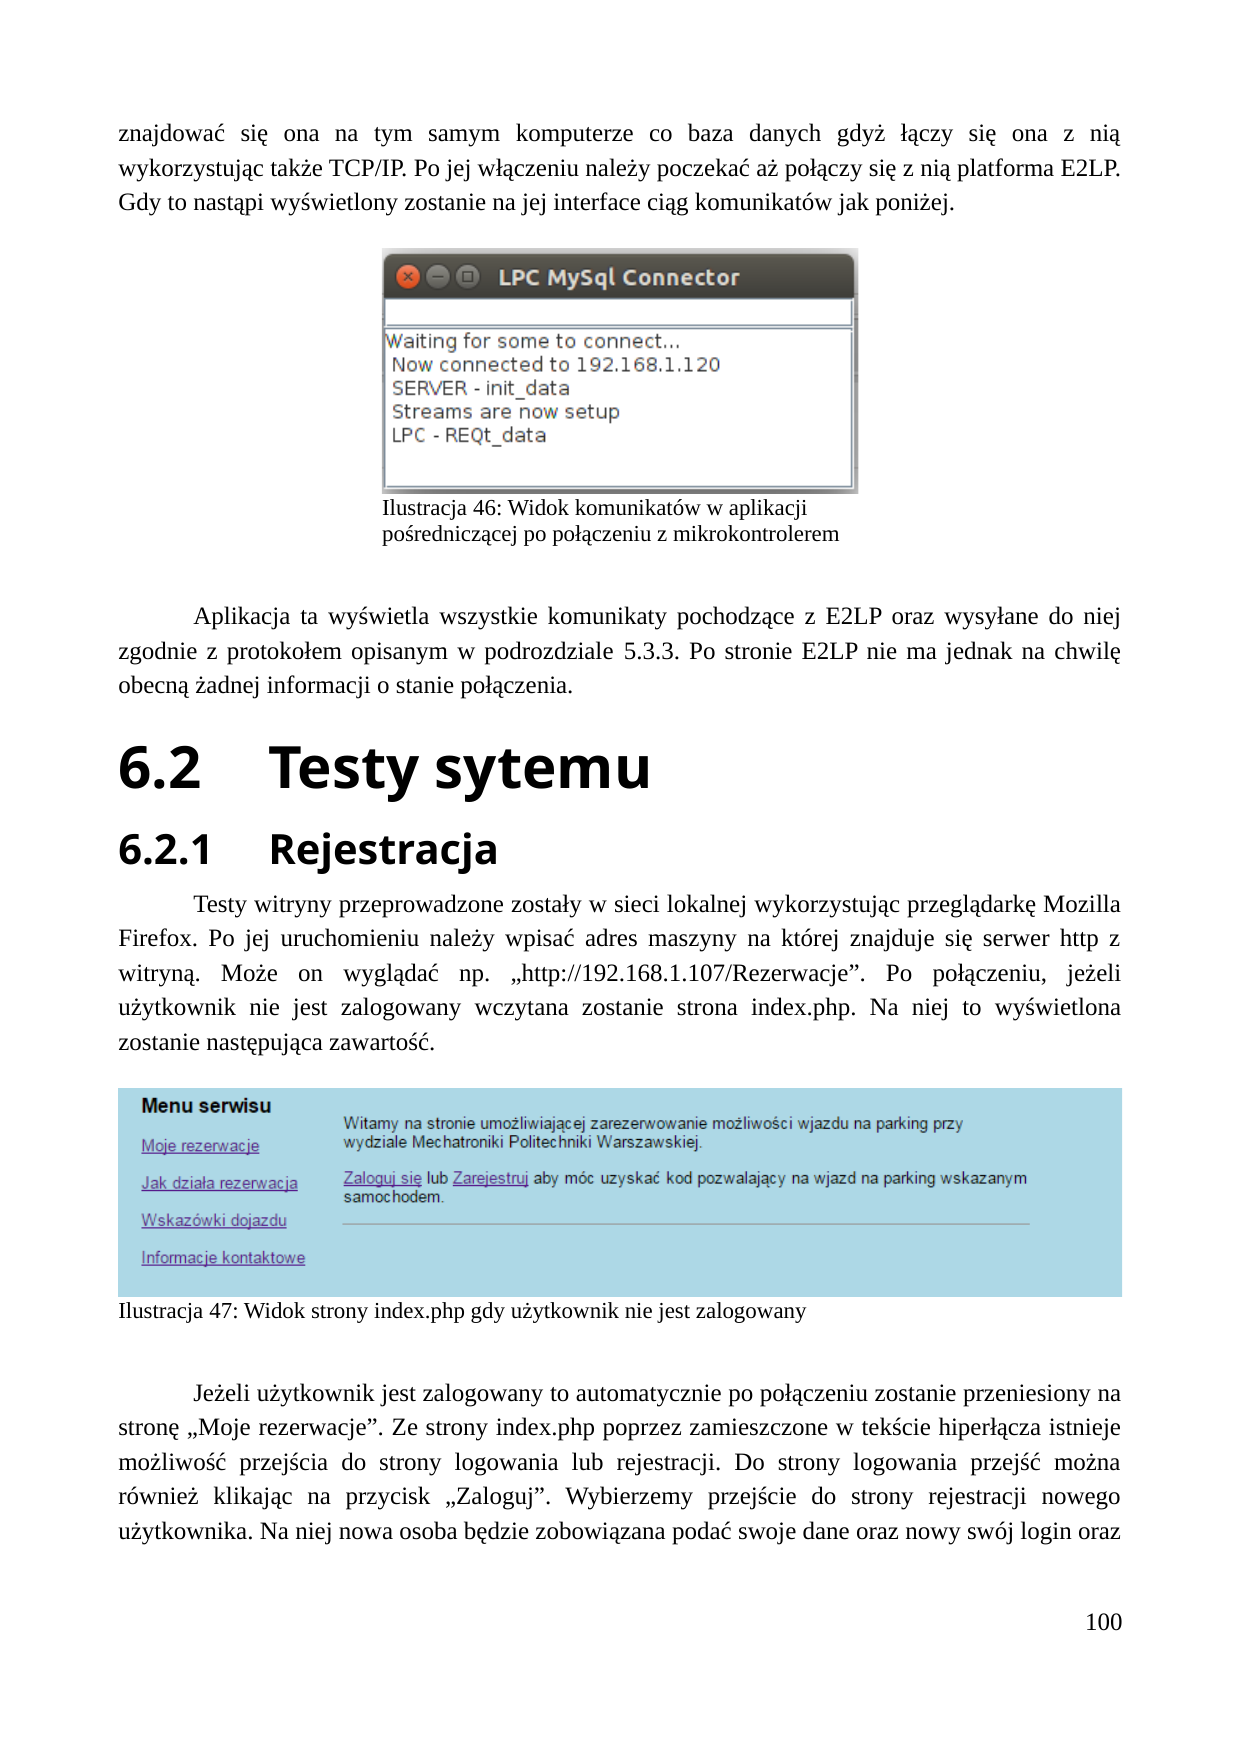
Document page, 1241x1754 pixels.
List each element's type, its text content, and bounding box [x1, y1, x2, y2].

text Aplikacja ta wyświetla wszystkie komunikaty pochodzące z E2LP oraz wysyłane do niej zgodnie z protokołem opisanym w podrozdziale 5.3.3. Po stronie E2LP nie ma jednak na chwilę obecną żadnej informacji o stanie połączenia. [118, 601, 1122, 699]
text Testy witryny przeprowadzone zostały w sieci lokalnej wykorzystując przeglądarkę Mozilla Firefox. Po jej uruchomieniu należy wpisać adres maszyny na której znajduje się serwer http z witryną. Może on wyglądać np. „http://192.168.1.107/Rezerwacje”. Po połączeniu, jeżeli użytkownik nie jest zalogowany wczytana zostanie strona index.php. Na niej to wyświetlona zostanie następująca zawartość. [118, 889, 1122, 1056]
text Ilustracja 47: Widok strony index.php gdy użytkownik nie jest zalogowany [118, 1297, 1122, 1323]
picture [118, 1088, 1123, 1297]
text Ilustracja 46: Widok komunikatów w aplikacji pośredniczącej po połączeniu z mikrokontrolerem [382, 494, 858, 547]
picture [381, 248, 859, 494]
subtitle Testy sytemu [118, 726, 1122, 805]
text Jeżeli użytkownik jest zalogowany to automatycznie po połączeniu zostanie przeniesiony na stronę „Moje rezerwacje”. Ze strony index.php poprzez zamieszczone w tekście hiperłącza istnieje możliwość przejścia do strony logowania lub rejestracji. Do strony logowania przejść można również klikając na przycisk „Zaloguj”. Wybierzemy przejście do strony rejestracji nowego użytkownika. Na niej nowa osoba będzie zobowiązana podać swoje dane oraz nowy swój login oraz [118, 1378, 1122, 1544]
text znajdować się ona na tym samym komputerze co baza danych gdyż łączy się ona z nią wykorzystując także TCP/IP. Po jej włączeniu należy poczekać aż połączy się z nią platforma E2LP. Gdy to nastąpi wyświetlony zostanie na jej interface ciąg komunikatów jak poniżej. [118, 118, 1122, 216]
subtitle Rejestracja [118, 820, 1122, 877]
